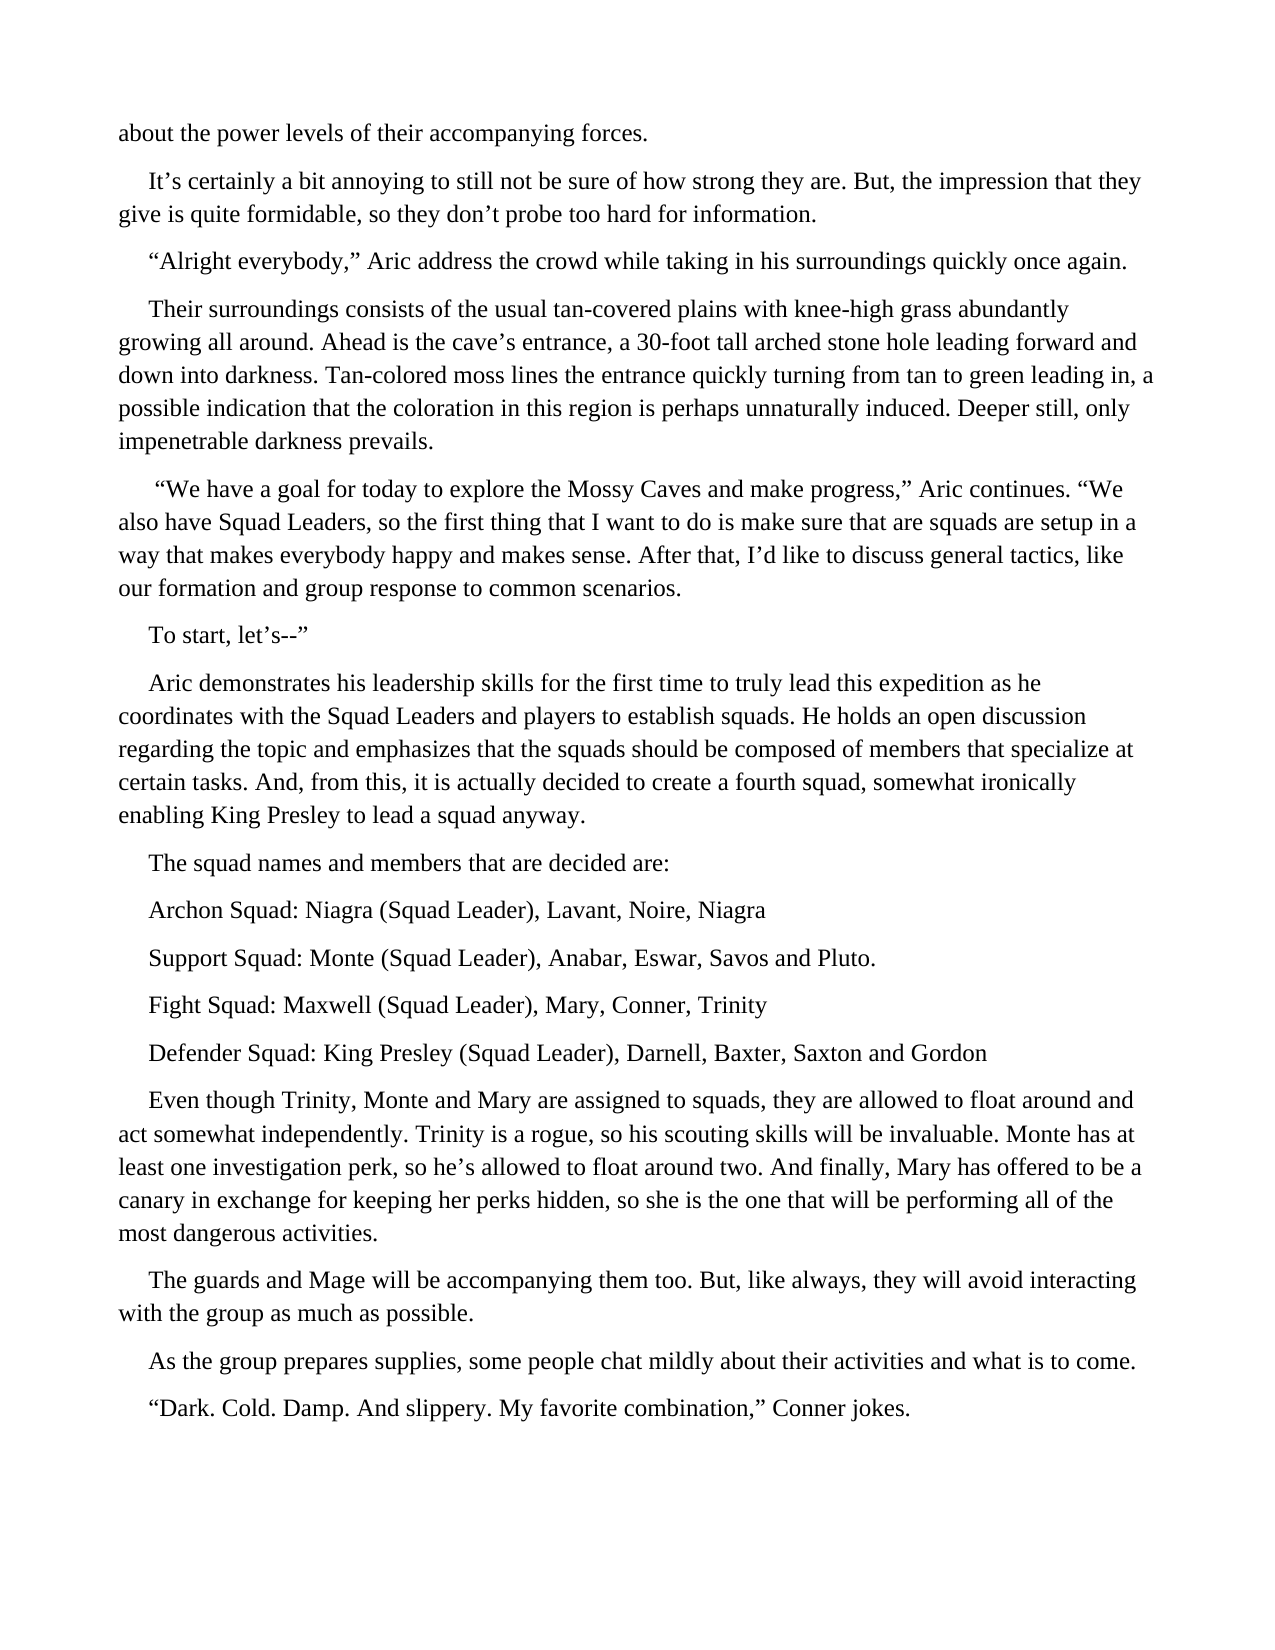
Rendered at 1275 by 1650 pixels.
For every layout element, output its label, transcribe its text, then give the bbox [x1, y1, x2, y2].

text Defender Squad: King Presley (Squad Leader), Darnell, Baxter, Saxton and Gordon [118, 1038, 1157, 1067]
text Fight Squad: Maxwell (Squad Leader), Mary, Conner, Trinity [118, 990, 1157, 1019]
text It’s certainly a bit annoying to still not be sure of how strong they are. But, the impression that they give is quite formidable, so they don’t probe too hard for information. [118, 166, 1157, 227]
text To start, let’s--” [118, 620, 1157, 649]
text “We have a goal for today to explore the Mossy Caves and make progress,” Aric continues. “We also have Squad Leaders, so the first thing that I want to do is make sure that are squads are setup in a way that makes everybody happy and makes sense. After that, I’d like to discuss general tactics, like our formation and group response to common scenarios. [118, 474, 1157, 601]
text As the group prepares supplies, some people chat mildly about their activities and what is to come. [118, 1346, 1157, 1375]
text “Alright everybody,” Aric address the crowd while taking in his surroundings quickly once again. [118, 246, 1157, 275]
text about the power levels of their accompanying forces. [118, 118, 1157, 147]
text Aric demonstrates his leadership skills for the first time to truly lead this expedition as he coordinates with the Squad Leaders and players to establish squads. He holds an open discussion regarding the topic and emphasizes that the squads should be composed of members that specialize at certain tasks. And, from this, it is actually decided to create a fourth squad, somewhat ironically enabling King Presley to lead a squad anyway. [118, 668, 1157, 829]
text “Dark. Cold. Damp. And slippery. My favorite combination,” Conner jokes. [118, 1393, 1157, 1422]
text The guards and Mage will be accompanying them too. But, like always, they will avoid interacting with the group as much as possible. [118, 1265, 1157, 1327]
text The squad names and members that are decided are: [118, 848, 1157, 876]
text Archon Squad: Niagra (Squad Leader), Lavant, Noire, Niagra [118, 895, 1157, 924]
text Their surroundings consists of the usual tan-covered plains with knee-high grass abundantly growing all around. Ahead is the cave’s entrance, a 30-foot tall arched stone hole leading forward and down into darkness. Tan-colored moss lines the entrance quickly turning from tan to green leading in, a possible indication that the coloration in this region is perhaps unnaturally induced. Deeper still, only impenetrable darkness prevails. [118, 294, 1157, 455]
text Support Squad: Monte (Squad Leader), Anabar, Eswar, Savos and Pluto. [118, 943, 1157, 972]
text Even though Trinity, Monte and Mary are assigned to squads, they are allowed to float around and act somewhat independently. Trinity is a rogue, so his scouting skills will be invaluable. Monte has at least one investigation perk, so he’s allowed to float around two. And finally, Mary has offered to be a canary in exchange for keeping her perks hidden, so she is the one that will be performing all of the most dangerous activities. [118, 1086, 1157, 1246]
